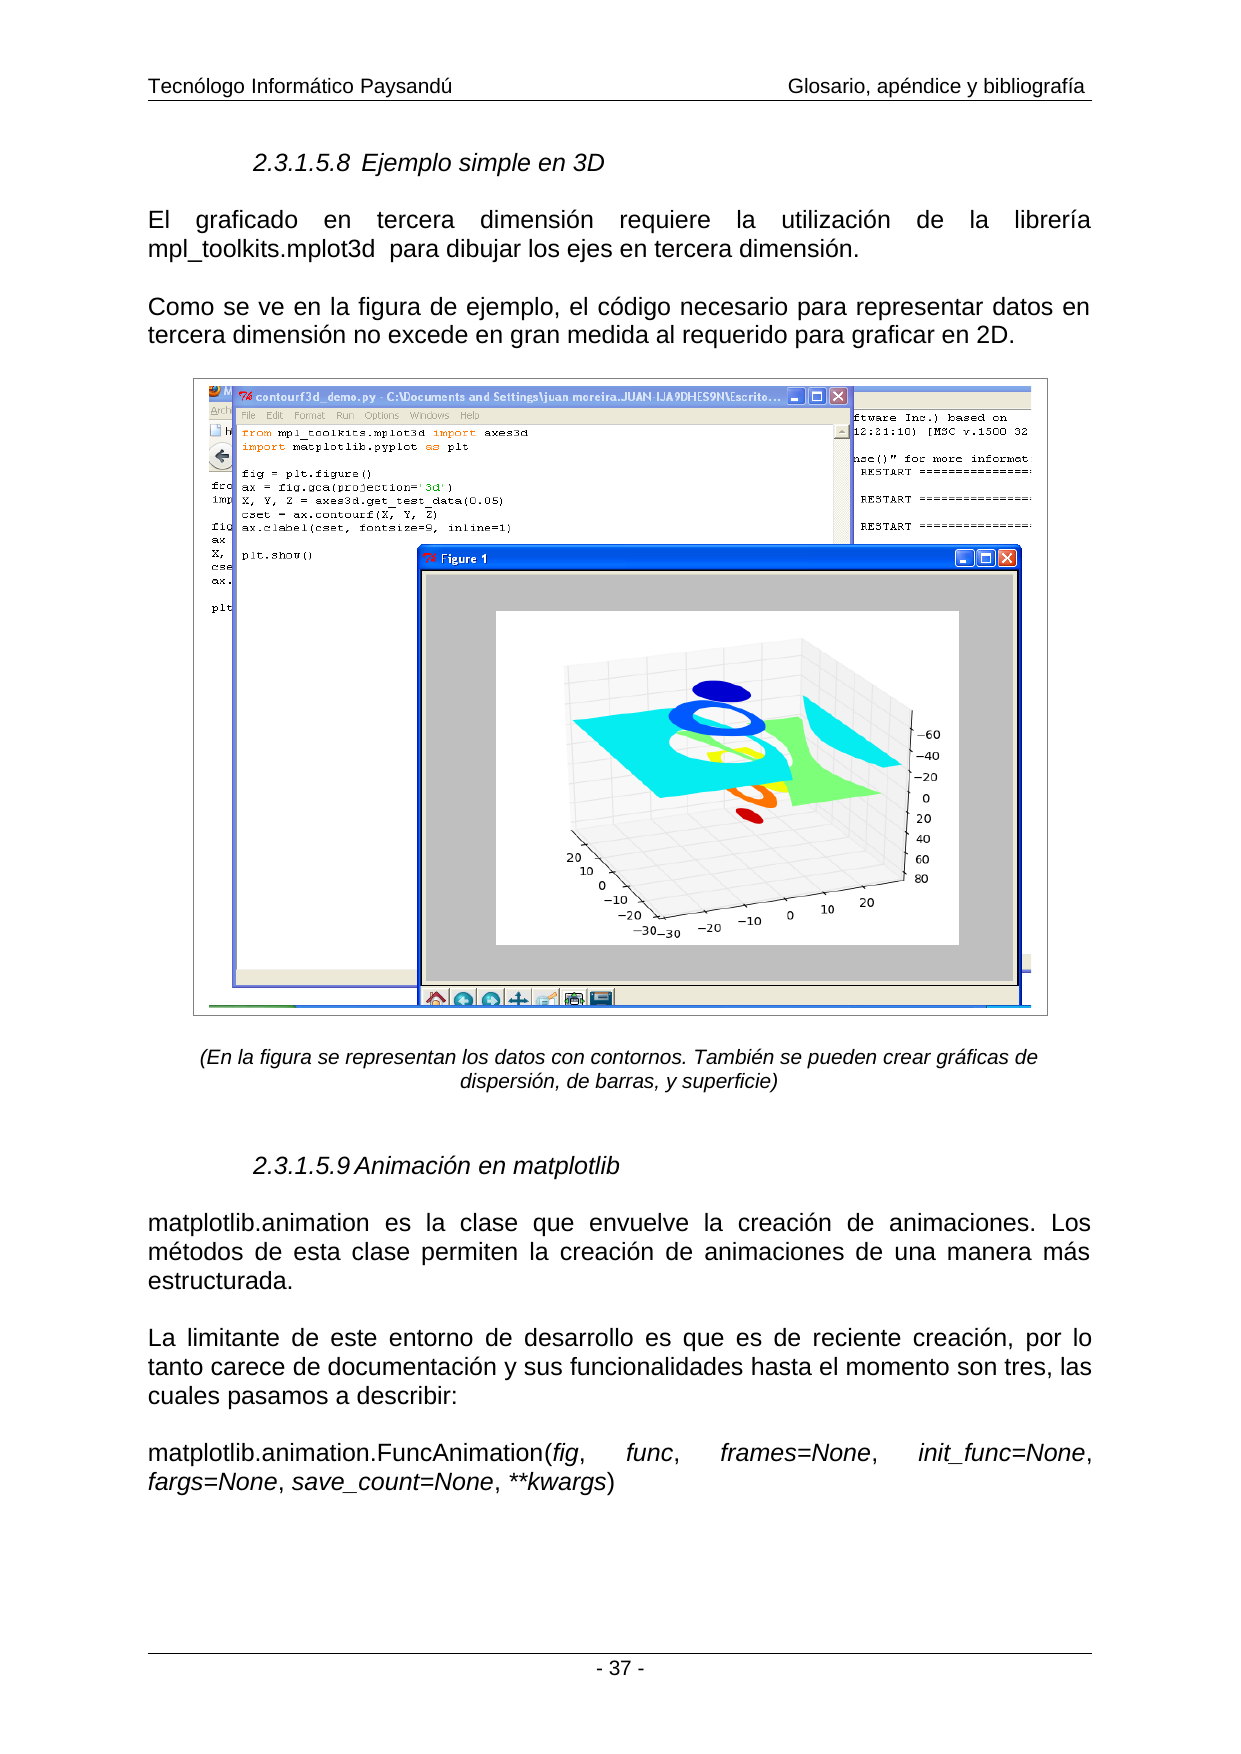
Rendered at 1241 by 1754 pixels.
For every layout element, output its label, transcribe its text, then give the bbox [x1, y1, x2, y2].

text La limitante de este entorno de desarrollo es que es de reciente creación, por lo tanto carece de documentación y sus funcionalidades hasta el momento son tres, las cuales pasamos a describir: [148, 1323, 1092, 1409]
text (En la figura se representan los datos con contornos. También se pueden crear gráficas de dispersión, de barras, y superficie) [148, 1045, 1092, 1093]
picture [209, 386, 1032, 1008]
text Como se ve en la figura de ejemplo, el código necesario para representar datos en tercera dimensión no excede en gran medida al requerido para graficar en 2D. [148, 291, 1092, 349]
subtitle Animación en matplotlib [253, 1151, 1092, 1179]
text El graficado en tercera dimensión requiere la utilización de la librería mpl_toolkits.mplot3d para dibujar los ejes en tercera dimensión. [148, 205, 1092, 263]
text matplotlib.animation es la clase que envuelve la creación de animaciones. Los métodos de esta clase permiten la creación de animaciones de una manera más estructurada. [148, 1208, 1092, 1294]
subtitle Ejemplo simple en 3D [253, 148, 1092, 176]
text matplotlib.animation.FuncAnimation(fig, func, frames=None, init_func=None, fargs=None, save_count=None, **kwargs) [148, 1438, 1092, 1496]
